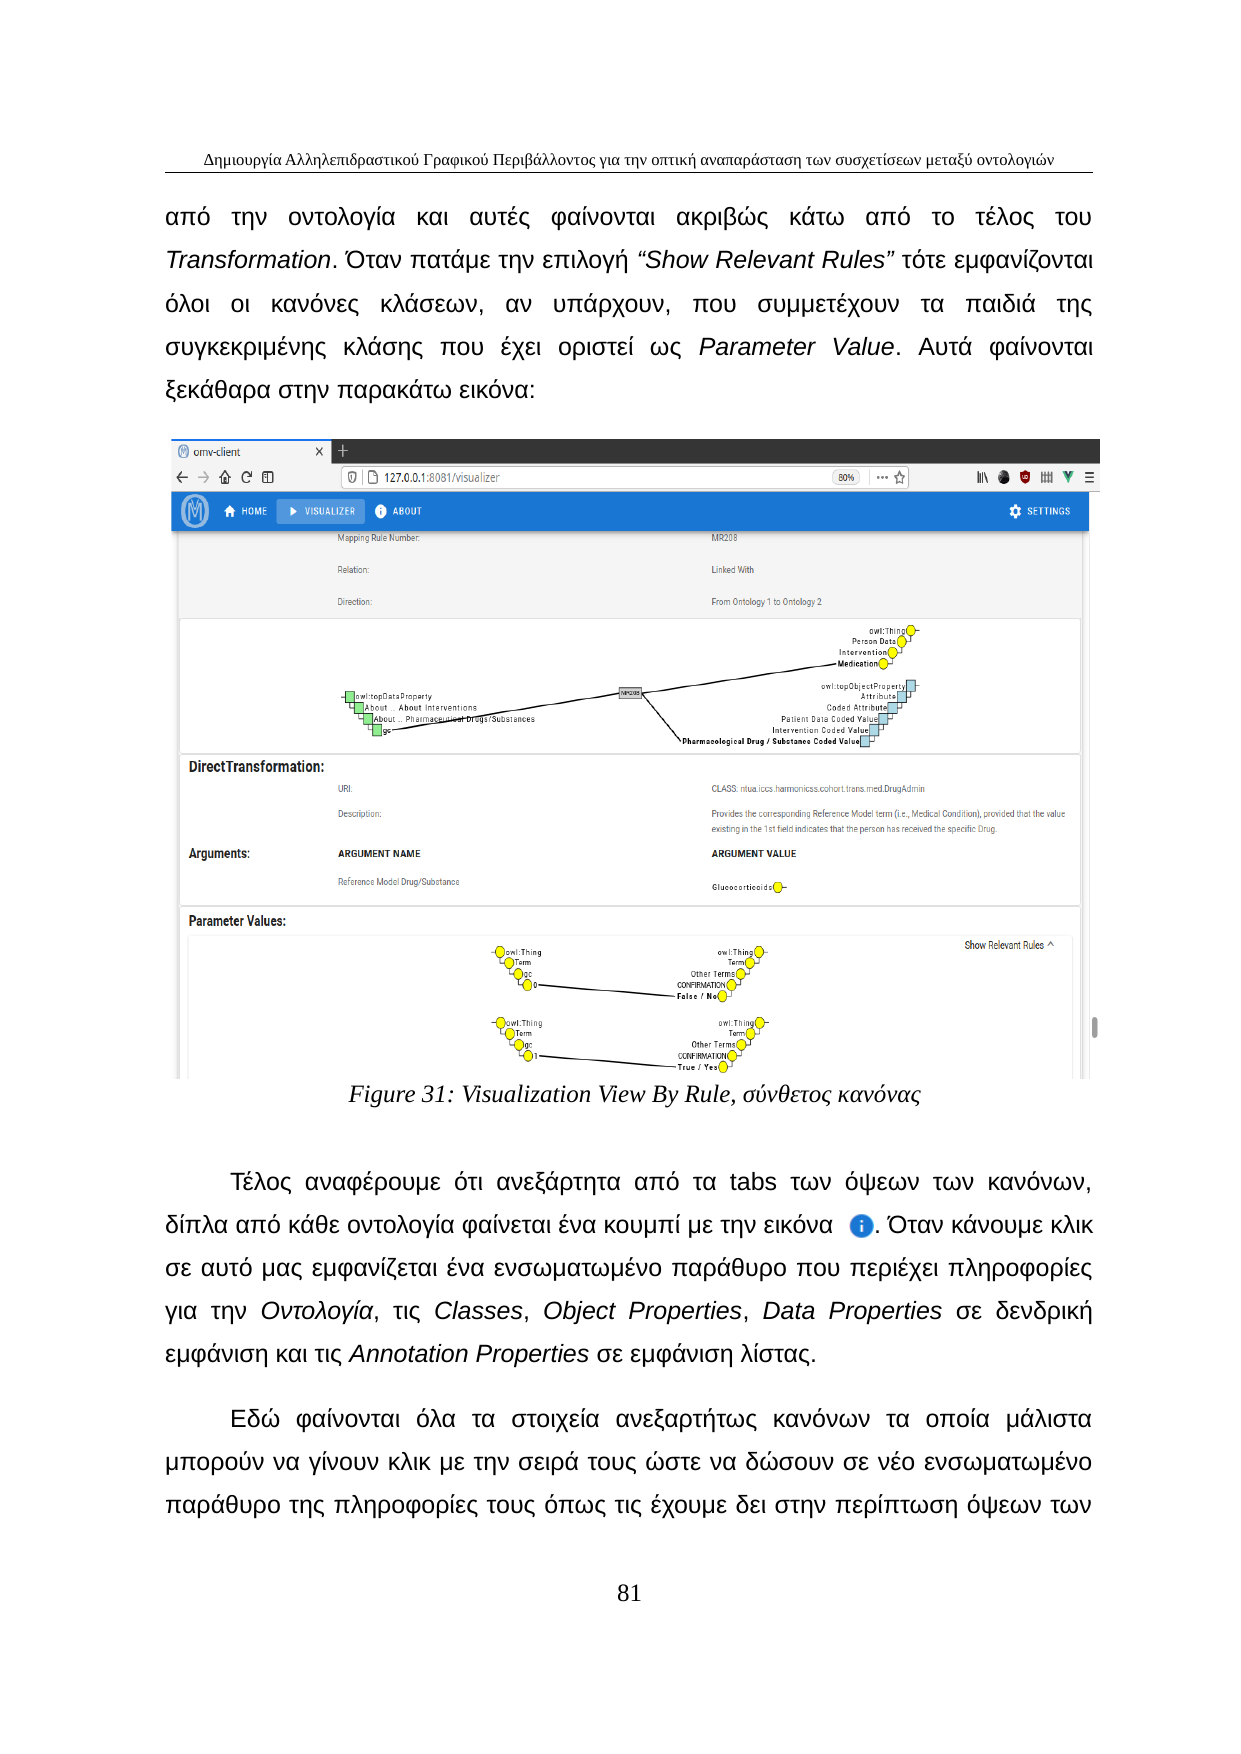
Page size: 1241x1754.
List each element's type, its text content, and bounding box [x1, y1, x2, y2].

text Figure 31: Visualization View By Rule, σύνθετος κανόνας [165, 1079, 1106, 1107]
text από την οντολογία και αυτές φαίνονται ακριβώς κάτω από το τέλος του Transformation. Όταν πατάμε την επιλογή “Show Relevant Rules” τότε εμφανίζονται όλοι οι κανόνες κλάσεων, αν υπάρχουν, που συμμετέχουν τα παιδιά της συγκεκριμένης κλάσης που έχει οριστεί ως Parameter Value. Αυτά φαίνονται ξεκάθαρα στην παρακάτω εικόνα: [165, 202, 1093, 403]
picture [171, 439, 1100, 1079]
text Τέλος αναφέρουμε ότι ανεξάρτητα από τα tabs των όψεων των κανόνων, δίπλα από κάθε οντολογία φαίνεται ένα κουμπί με την εικόνα . Όταν κάνουμε κλικ σε αυτό μας εμφανίζεται ένα ενσωματωμένο παράθυρο που περιέχει πληροφορίες για την Οντολογία, τις Classes, Object Properties, Data Properties σε δενδρική εμφάνιση και τις Annotation Properties σε εμφάνιση λίστας. [165, 1167, 1093, 1368]
picture [848, 1212, 874, 1239]
text Εδώ φαίνονται όλα τα στοιχεία ανεξαρτήτως κανόνων τα οποία μάλιστα μπορούν να γίνουν κλικ με την σειρά τους ώστε να δώσουν σε νέο ενσωματωμένο παράθυρο της πληροφορίες τους όπως τις έχουμε δει στην περίπτωση όψεων των [165, 1404, 1093, 1519]
